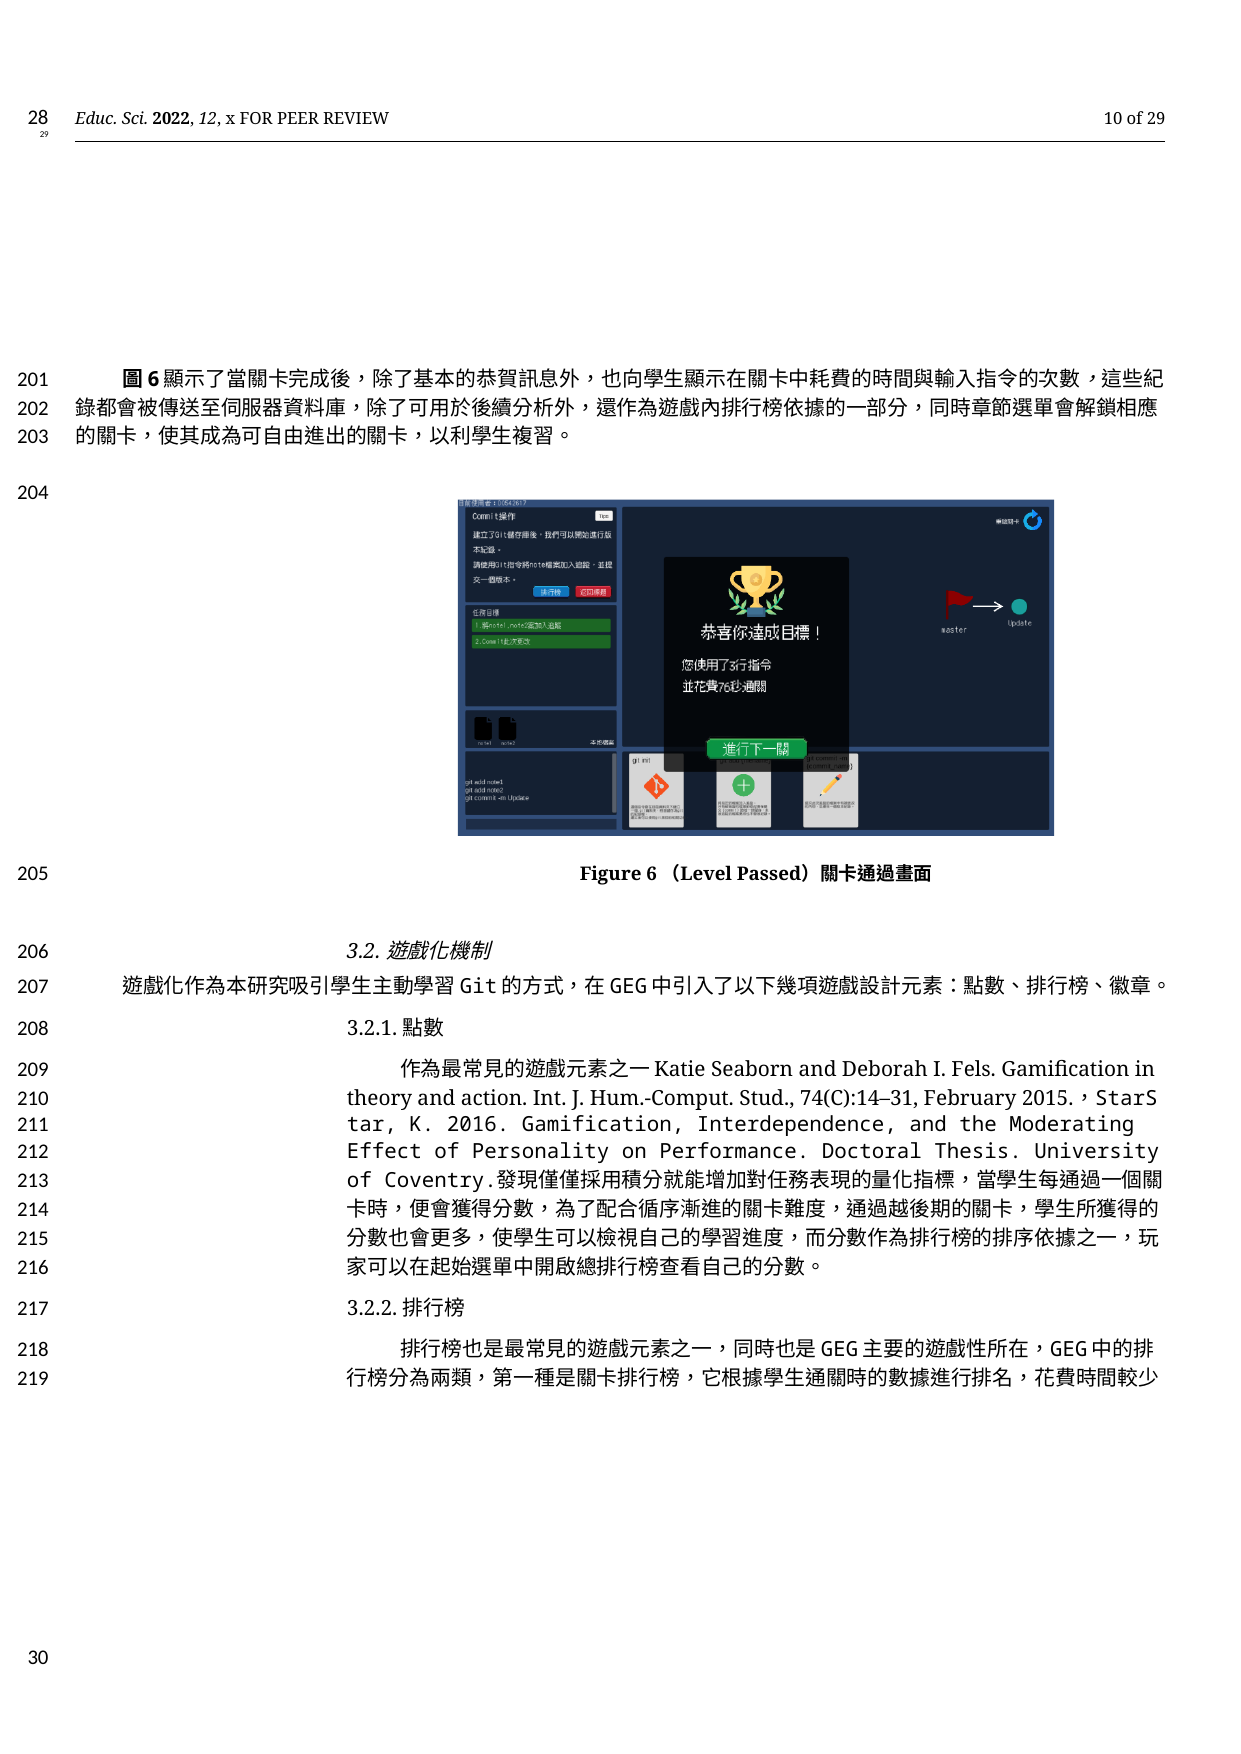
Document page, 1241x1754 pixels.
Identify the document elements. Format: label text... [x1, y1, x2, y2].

subtitle 3.2.1. 點數 [347, 1012, 1165, 1041]
text Figure 6 （Level Passed）關卡通過畫面 [347, 860, 1165, 886]
subtitle 3.2. 遊戲化機制 [347, 936, 1165, 965]
subtitle 排行榜也是最常見的遊戲元素之一，同時也是GEG主要的遊戲性所在，GEG中的排行榜分為兩類，第一種是關卡排行榜，它根據學生通關時的數據進行排名，花費時間較少 [347, 1334, 1165, 1391]
subtitle 遊戲化作為本研究吸引學生主動學習Git的方式，在GEG中引入了以下幾項遊戲設計元素：點數、排行榜、徽章。 [75, 971, 1165, 1000]
subtitle 作為最常見的遊戲元素之一[12]，Star[29]發現僅僅採用積分就能增加對任務表現的量化指標，當學生每通過一個關卡時，便會獲得分數，為了配合循序漸進的關卡難度，通過越後期的關卡，學生所獲得的分數也會更多，使學生可以檢視自己的學習進度，而分數作為排行榜的排序依據之一，玩家可以在起始選單中開啟總排行榜查看自己的分數。 [347, 1053, 1165, 1280]
text 圖6顯示了當關卡完成後，除了基本的恭賀訊息外，也向學生顯示在關卡中耗費的時間與輸入指令的次數，這些紀錄都會被傳送至伺服器資料庫，除了可用於後續分析外，還作為遊戲內排行榜依據的一部分，同時章節選單會解鎖相應的關卡，使其成為可自由進出的關卡，以利學生複習。 [75, 363, 1165, 450]
subtitle 3.2.2. 排行榜 [347, 1293, 1165, 1321]
